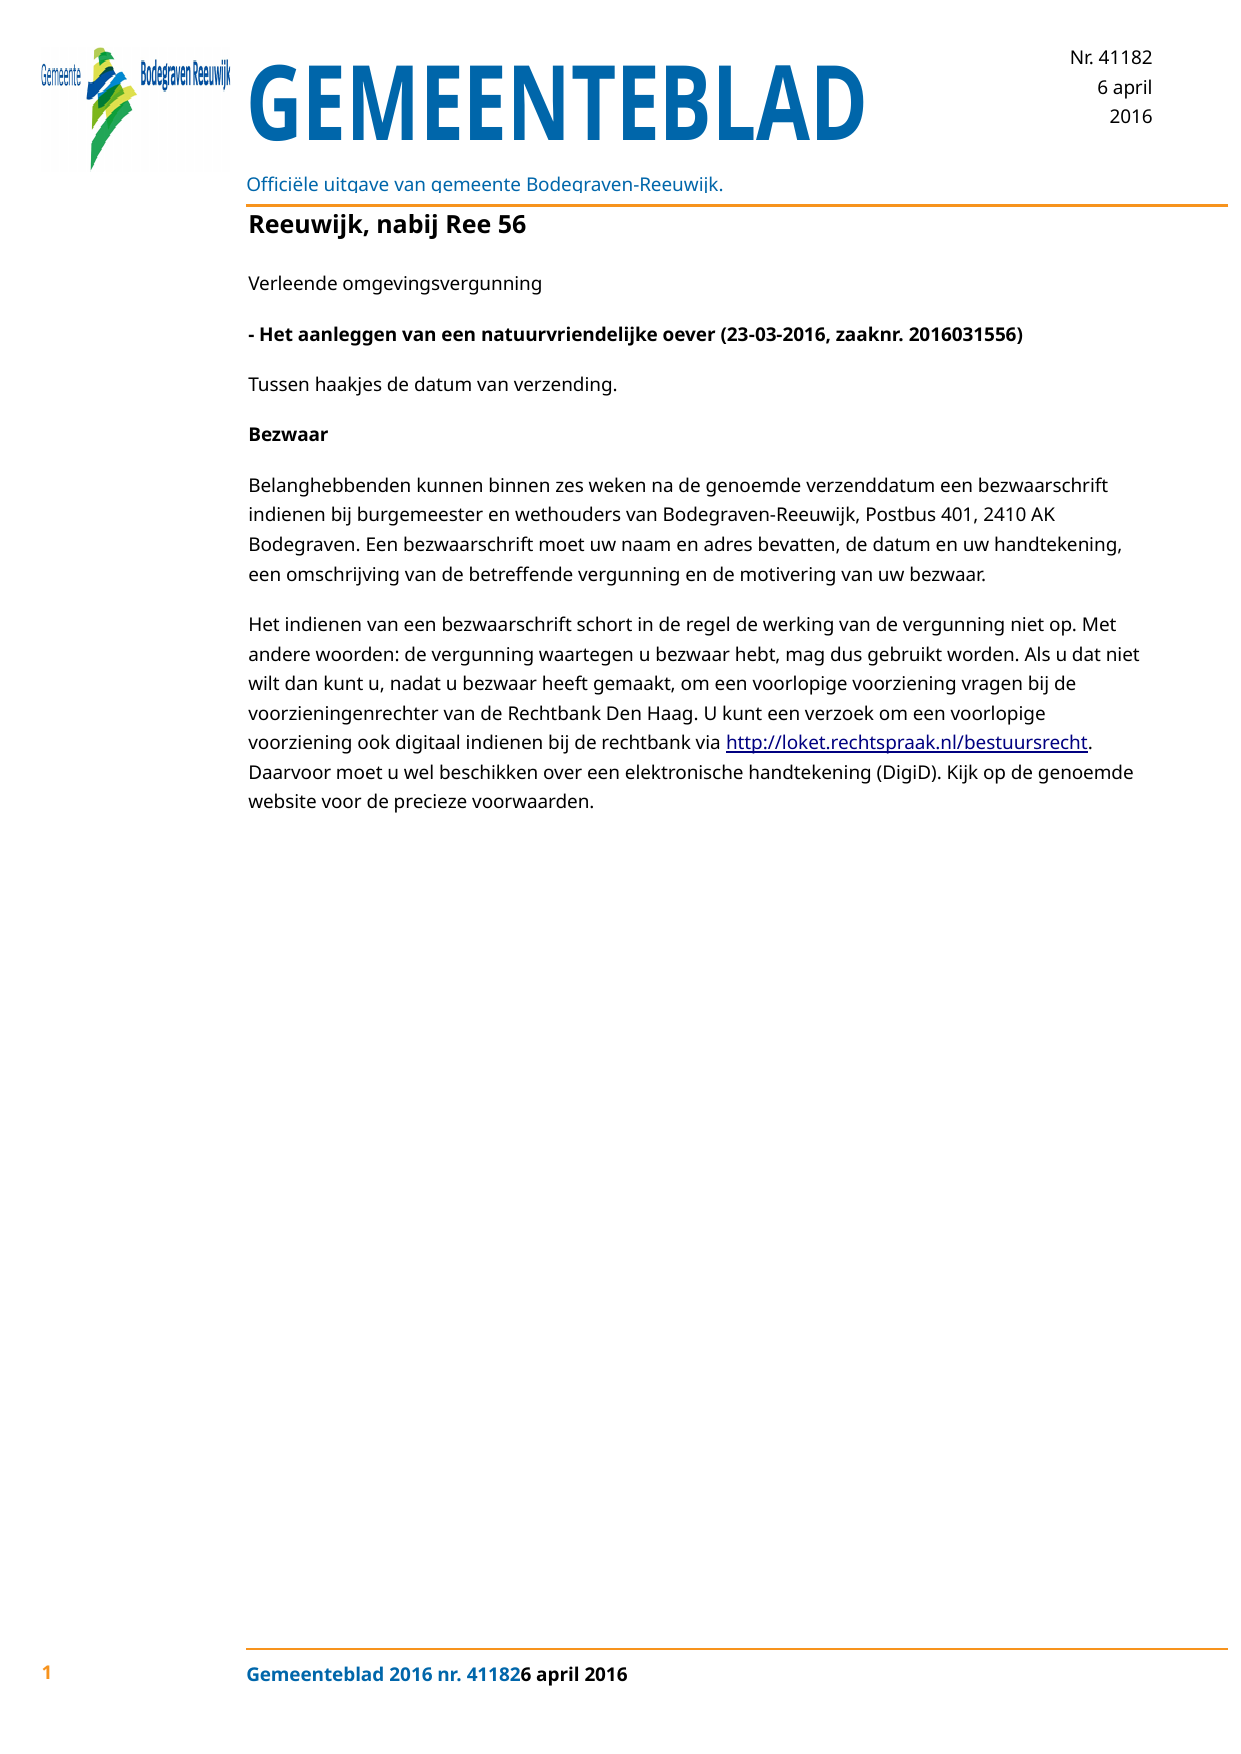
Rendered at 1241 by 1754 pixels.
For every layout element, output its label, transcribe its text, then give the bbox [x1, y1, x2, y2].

text Het indienen van een bezwaarschrift schort in de regel de werking van de vergunning niet op. Met andere woorden: de vergunning waartegen u bezwaar hebt, mag dus gebruikt worden. Als u dat niet wilt dan kunt u, nadat u bezwaar heeft gemaakt, om een voorlopige voorziening vragen bij de voorzieningenrechter van de Rechtbank Den Haag. U kunt een verzoek om een voorlopige voorziening ook digitaal indienen bij de rechtbank via http://loket.rechtspraak.nl/bestuursrecht. Daarvoor moet u wel beschikken over een elektronische handtekening (DigiD). Kijk op de genoemde website voor de precieze voorwaarden. [248, 611, 1152, 814]
text Tussen haakjes de datum van verzending. [248, 371, 1152, 397]
picture [41, 47, 231, 172]
text Belanghebbenden kunnen binnen zes weken na de genoemde verzenddatum een bezwaarschrift indienen bij burgemeester en wethouders van Bodegraven-Reeuwijk, Postbus 401, 2410 AK Bodegraven. Een bezwaarschrift moet uw naam en adres bevatten, de datum en uw handtekening, een omschrijving van de betreffende vergunning en de motivering van uw bezwaar. [248, 472, 1152, 586]
text - Het aanleggen van een natuurvriendelijke oever (23‑03‑2016, zaaknr. 2016031556) [248, 321, 1152, 346]
text Bezwaar [248, 422, 1152, 447]
text Reeuwijk, nabij Ree 56 [248, 207, 1152, 241]
text Verleende omgevingsvergunning [248, 270, 1152, 296]
